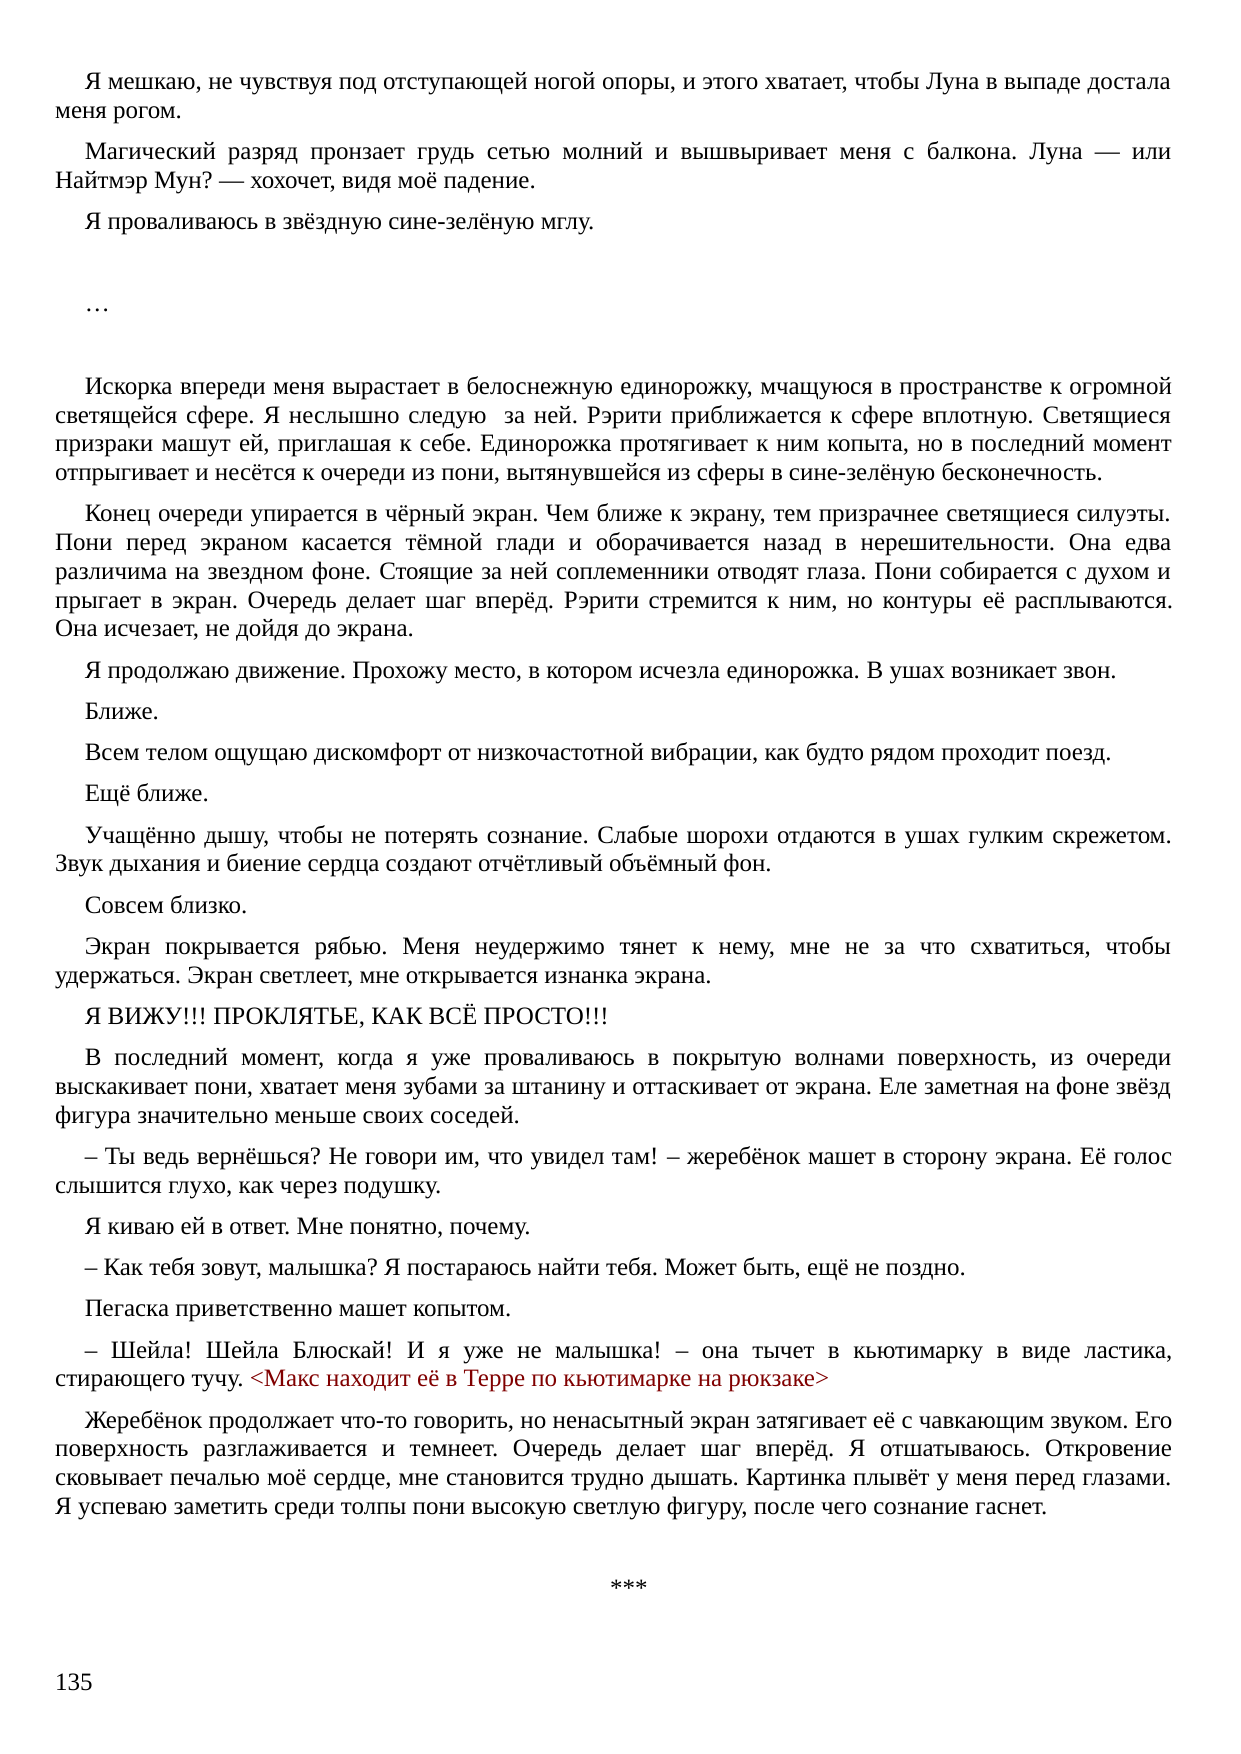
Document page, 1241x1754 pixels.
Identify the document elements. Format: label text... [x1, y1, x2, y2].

text В последний момент, когда я уже проваливаюсь в покрытую волнами поверхность, из очереди выскакивает пони, хватает меня зубами за штанину и оттаскивает от экрана. Еле заметная на фоне звёзд фигура значительно меньше своих соседей. [55, 1042, 1173, 1128]
text Ещё ближе. [55, 778, 1173, 807]
text Жеребёнок продолжает что-то говорить, но ненасытный экран затягивает её с чавкающим звуком. Его поверхность разглаживается и темнеет. Очередь делает шаг вперёд. Я отшатываюсь. Откровение сковывает печалью моё сердце, мне становится трудно дышать. Картинка плывёт у меня перед глазами. Я успеваю заметить среди толпы пони высокую светлую фигуру, после чего сознание гаснет. [55, 1405, 1173, 1520]
text Я продолжаю движение. Прохожу место, в котором исчезла единорожка. В ушах возникает звон. [55, 655, 1173, 683]
text – Как тебя зовут, малышка? Я постараюсь найти тебя. Может быть, ещё не поздно. [55, 1252, 1173, 1281]
text Экран покрывается рябью. Меня неудержимо тянет к нему, мне не за что схватиться, чтобы удержаться. Экран светлеет, мне открывается изнанка экрана. [55, 931, 1173, 988]
text Учащённо дышу, чтобы не потерять сознание. Слабые шорохи отдаются в ушах гулким скрежетом. Звук дыхания и биение сердца создают отчётливый объёмный фон. [55, 820, 1173, 877]
text Искорка впереди меня вырастает в белоснежную единорожку, мчащуюся в пространстве к огромной светящейся сфере. Я неслышно следую за ней. Рэрити приближается к сфере вплотную. Светящиеся призраки машут ей, приглашая к себе. Единорожка протягивает к ним копыта, но в последний момент отпрыгивает и несётся к очереди из пони, вытянувшейся из сферы в сине-зелёную бесконечность. [55, 371, 1173, 486]
text Совсем близко. [55, 890, 1173, 918]
text Пегаска приветственно машет копытом. [55, 1293, 1173, 1322]
text Я мешкаю, не чувствуя под отступающей ногой опоры, и этого хватает, чтобы Луна в выпаде достала меня рогом. [55, 66, 1173, 123]
text *** [55, 1573, 1173, 1602]
text Я киваю ей в ответ. Мне понятно, почему. [55, 1211, 1173, 1240]
text – Ты ведь вернёшься? Не говори им, что увидел там! – жеребёнок машет в сторону экрана. Её голос слышится глухо, как через подушку. [55, 1141, 1173, 1198]
text – Шейла! Шейла Блюскай! И я уже не малышка! – она тычет в кьютимарку в виде ластика, стирающего тучу. <Макс находит её в Терре по кьютимарке на рюкзаке> [55, 1335, 1173, 1392]
text Магический разряд пронзает грудь сетью молний и вышвыривает меня с балкона. Луна — или Найтмэр Мун? — хохочет, видя моё падение. [55, 136, 1173, 193]
text Конец очереди упирается в чёрный экран. Чем ближе к экрану, тем призрачнее светящиеся силуэты. Пони перед экраном касается тёмной глади и оборачивается назад в нерешительности. Она едва различима на звездном фоне. Стоящие за ней соплеменники отводят глаза. Пони собирается с духом и прыгает в экран. Очередь делает шаг вперёд. Рэрити стремится к ним, но контуры её расплываются. Она исчезает, не дойдя до экрана. [55, 498, 1173, 642]
text Я проваливаюсь в звёздную сине-зелёную мглу. [55, 206, 1173, 235]
text Ближе. [55, 696, 1173, 725]
text … [55, 288, 1173, 317]
text Я ВИЖУ!!! ПРОКЛЯТЬЕ, КАК ВСЁ ПРОСТО!!! [55, 1001, 1173, 1030]
text Всем телом ощущаю дискомфорт от низкочастотной вибрации, как будто рядом проходит поезд. [55, 737, 1173, 766]
